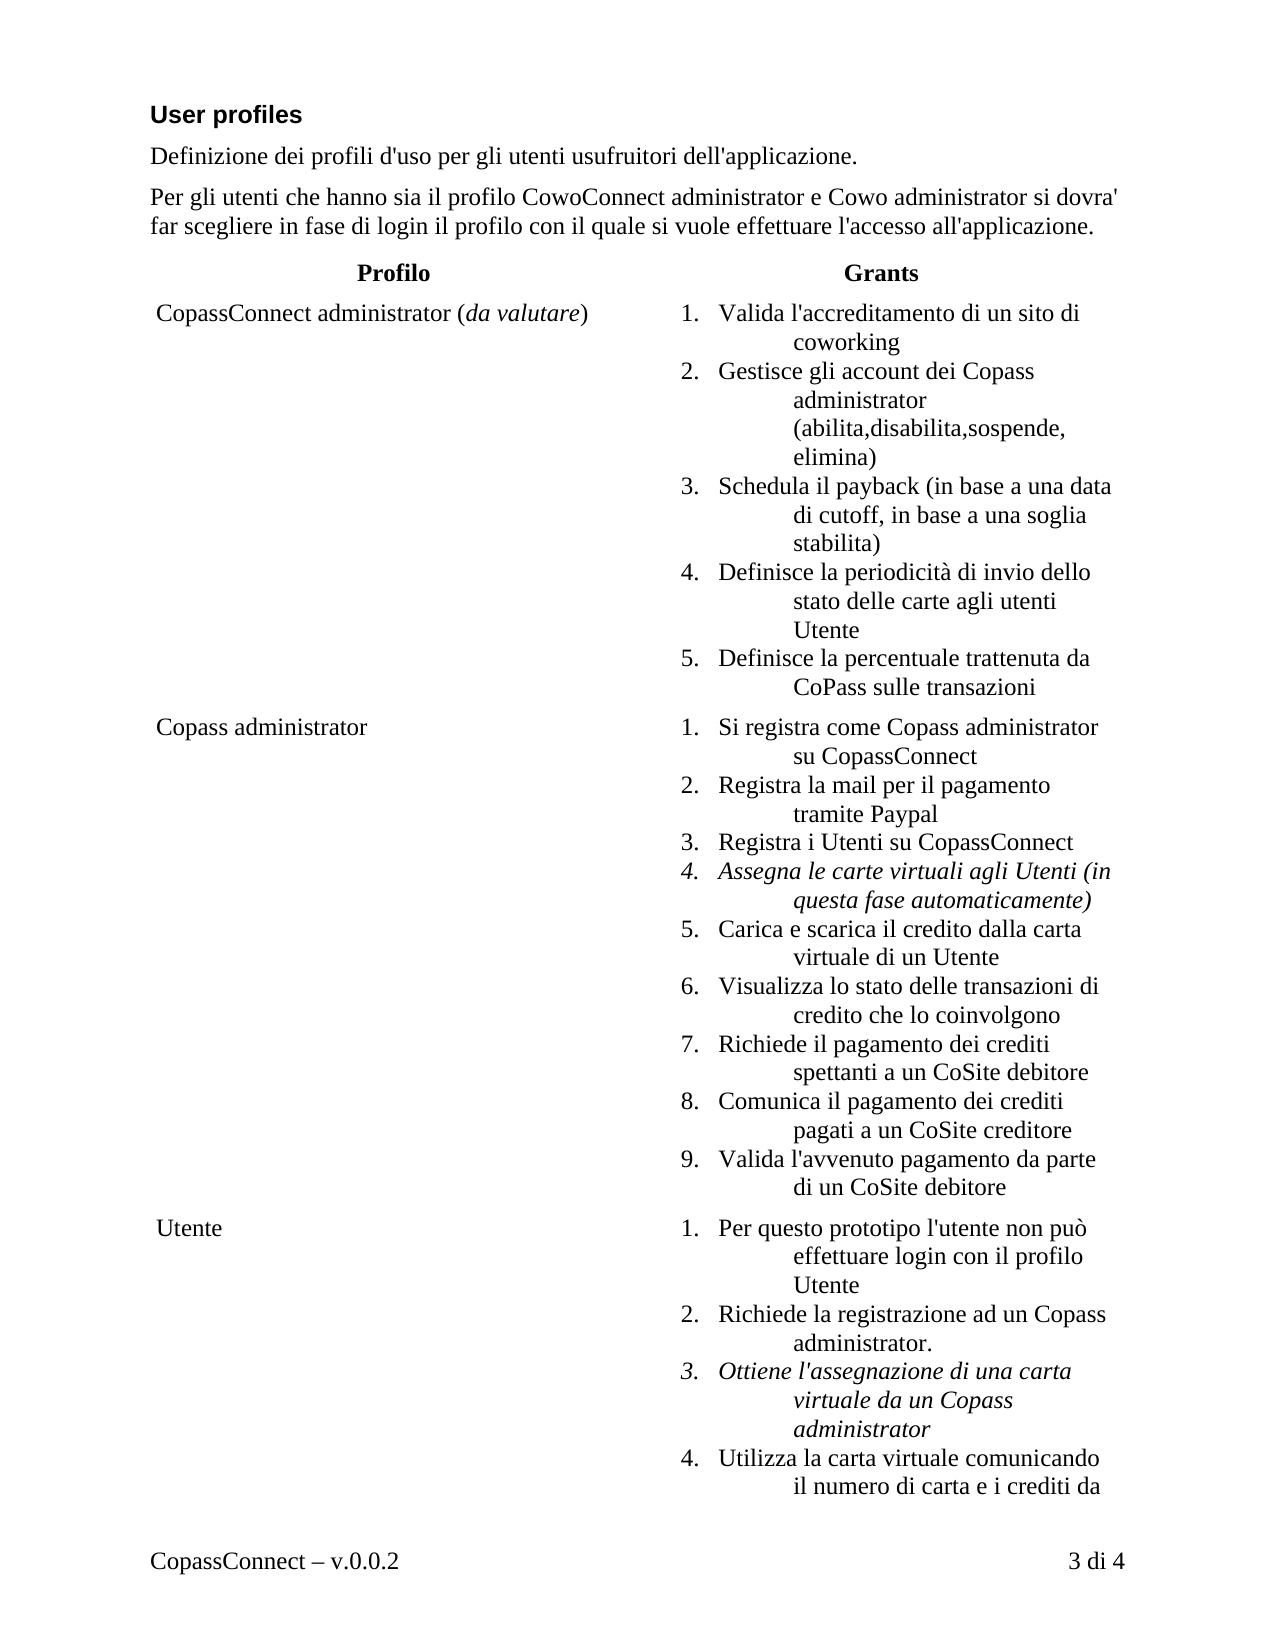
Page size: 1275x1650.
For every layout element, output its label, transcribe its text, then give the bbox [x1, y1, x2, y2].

text User profiles [150, 100, 1125, 129]
table_header Grants [638, 253, 1125, 293]
text Per gli utenti che hanno sia il profilo CowoConnect administrator e Cowo administrator si dovra' far scegliere in fase di login il profilo con il quale si vuole effettuare l'accesso all'applicazione. [150, 182, 1125, 240]
text Definizione dei profili d'uso per gli utenti usufruitori dell'applicazione. [150, 141, 1125, 170]
table_cell CopassConnect administrator (da valutare) [150, 293, 637, 707]
table_cell Valida l'accreditamento di un sito di coworking Gestisce gli account dei Copass administrator (abilita,disabilita,sospende, elimina) Schedula il payback (in base a una data di cutoff, in base a una soglia stabilita) Definisce la periodicità di invio dello stato delle carte agli utenti Utente Definisce la percentuale trattenuta da CoPass sulle transazioni [638, 293, 1125, 707]
table_cell Utente [150, 1207, 637, 1506]
table_cell Per questo prototipo l'utente non può effettuare login con il profilo Utente Richiede la registrazione ad un Copass administrator. Ottiene l'assegnazione di una carta virtuale da un Copass administrator Utilizza la carta virtuale comunicando il numero di carta e i crediti da [638, 1207, 1125, 1506]
table_cell Copass administrator [150, 707, 637, 1207]
table_header Profilo [150, 253, 637, 293]
table_cell Si registra come Copass administrator su CopassConnect Registra la mail per il pagamento tramite Paypal Registra i Utenti su CopassConnect Assegna le carte virtuali agli Utenti (in questa fase automaticamente) Carica e scarica il credito dalla carta virtuale di un Utente Visualizza lo stato delle transazioni di credito che lo coinvolgono Richiede il pagamento dei crediti spettanti a un CoSite debitore Comunica il pagamento dei crediti pagati a un CoSite creditore Valida l'avvenuto pagamento da parte di un CoSite debitore [638, 707, 1125, 1207]
